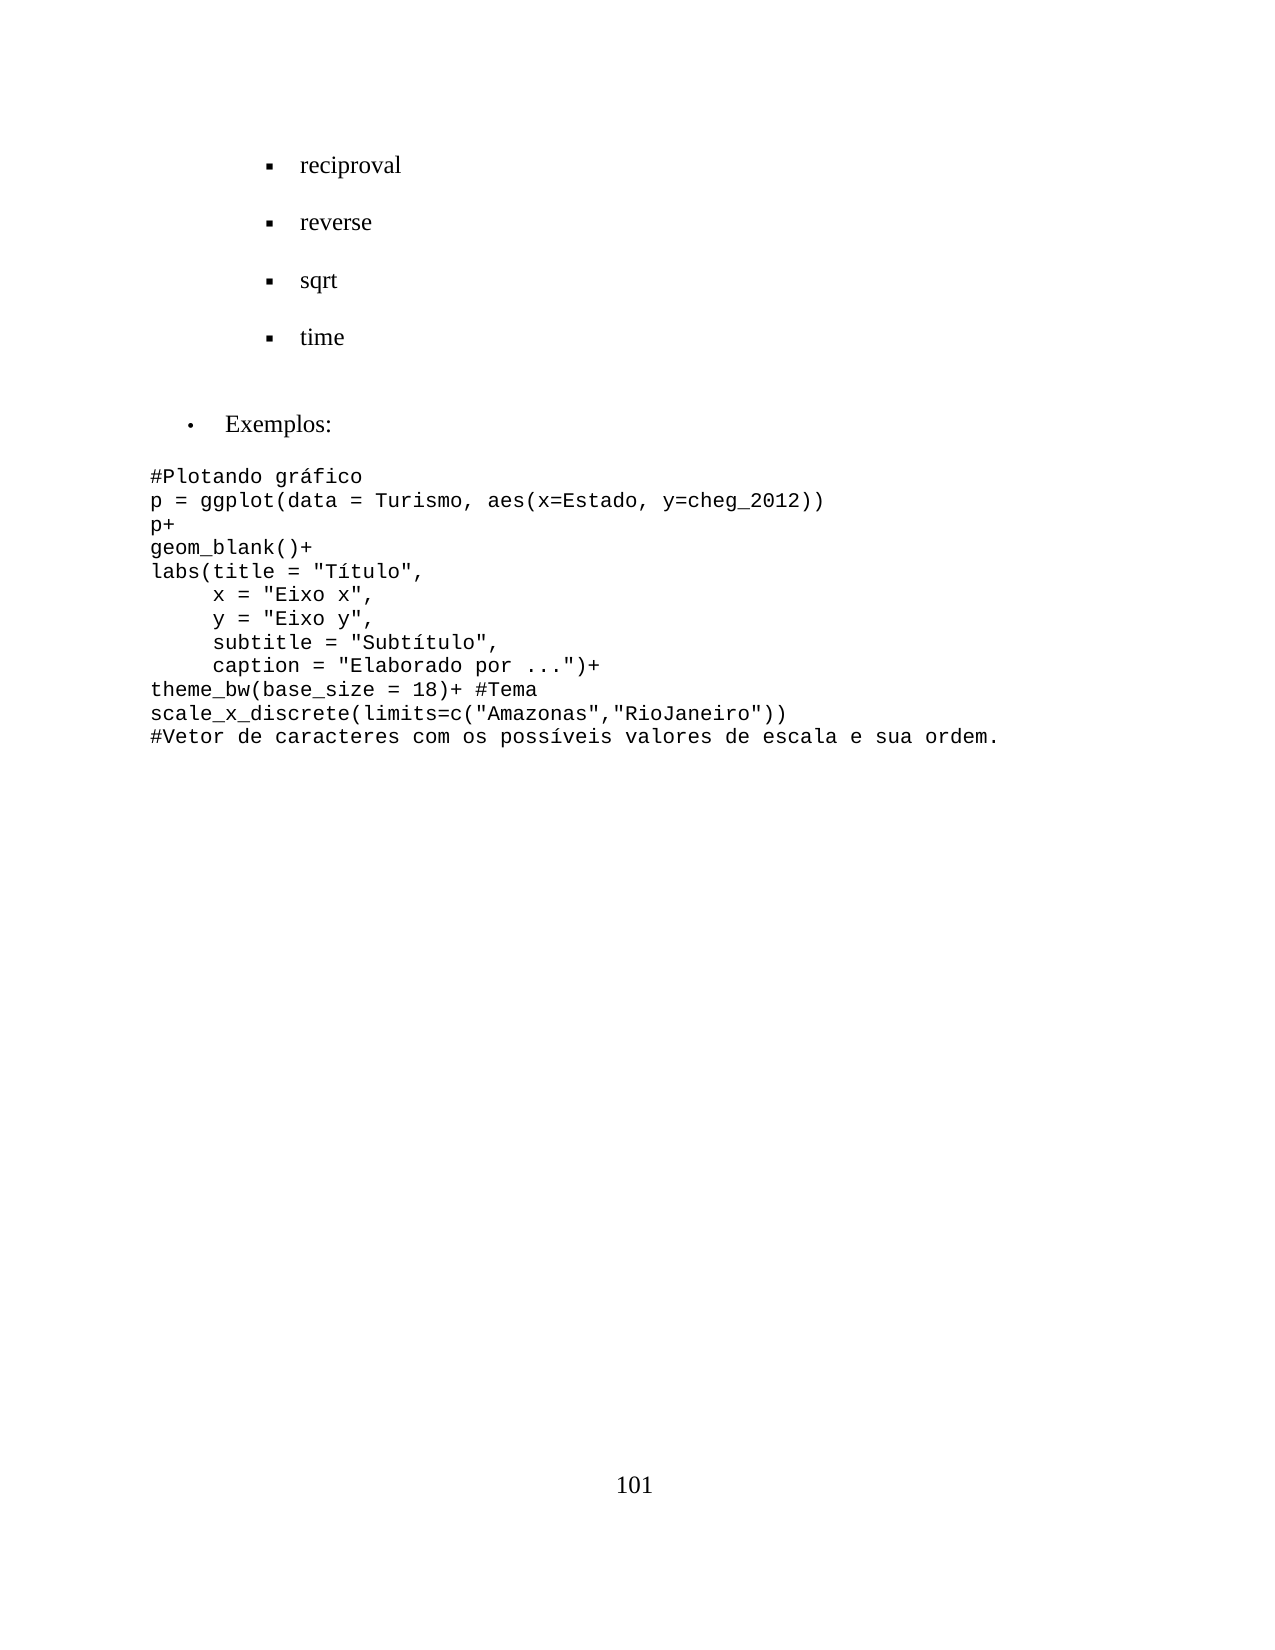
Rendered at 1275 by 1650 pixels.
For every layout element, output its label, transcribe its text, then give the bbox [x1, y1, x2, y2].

text x = "Eixo x", [150, 584, 1125, 608]
text subtitle = "Subtítulo", [150, 632, 1125, 655]
text #Vetor de caracteres com os possíveis valores de escala e sua ordem. [150, 726, 1125, 750]
text p+ [150, 513, 1125, 537]
list time [262, 322, 1125, 380]
text scale_x_discrete(limits=c("Amazonas","RioJaneiro")) [150, 703, 1125, 726]
text p = ggplot(data = Turismo, aes(x=Estado, y=cheg_2012)) [150, 490, 1125, 513]
text caption = "Elaborado por ...")+ [150, 655, 1125, 679]
text y = "Eixo y", [150, 608, 1125, 632]
text geom_blank()+ [150, 537, 1125, 561]
text #Plotando gráfico [150, 466, 1125, 490]
list sqrt [262, 265, 1125, 322]
list reverse [262, 207, 1125, 265]
text theme_bw(base_size = 18)+ #Tema [150, 679, 1125, 703]
list Exemplos: [187, 409, 1125, 466]
list reciproval [262, 150, 1125, 207]
text labs(title = "Título", [150, 561, 1125, 584]
